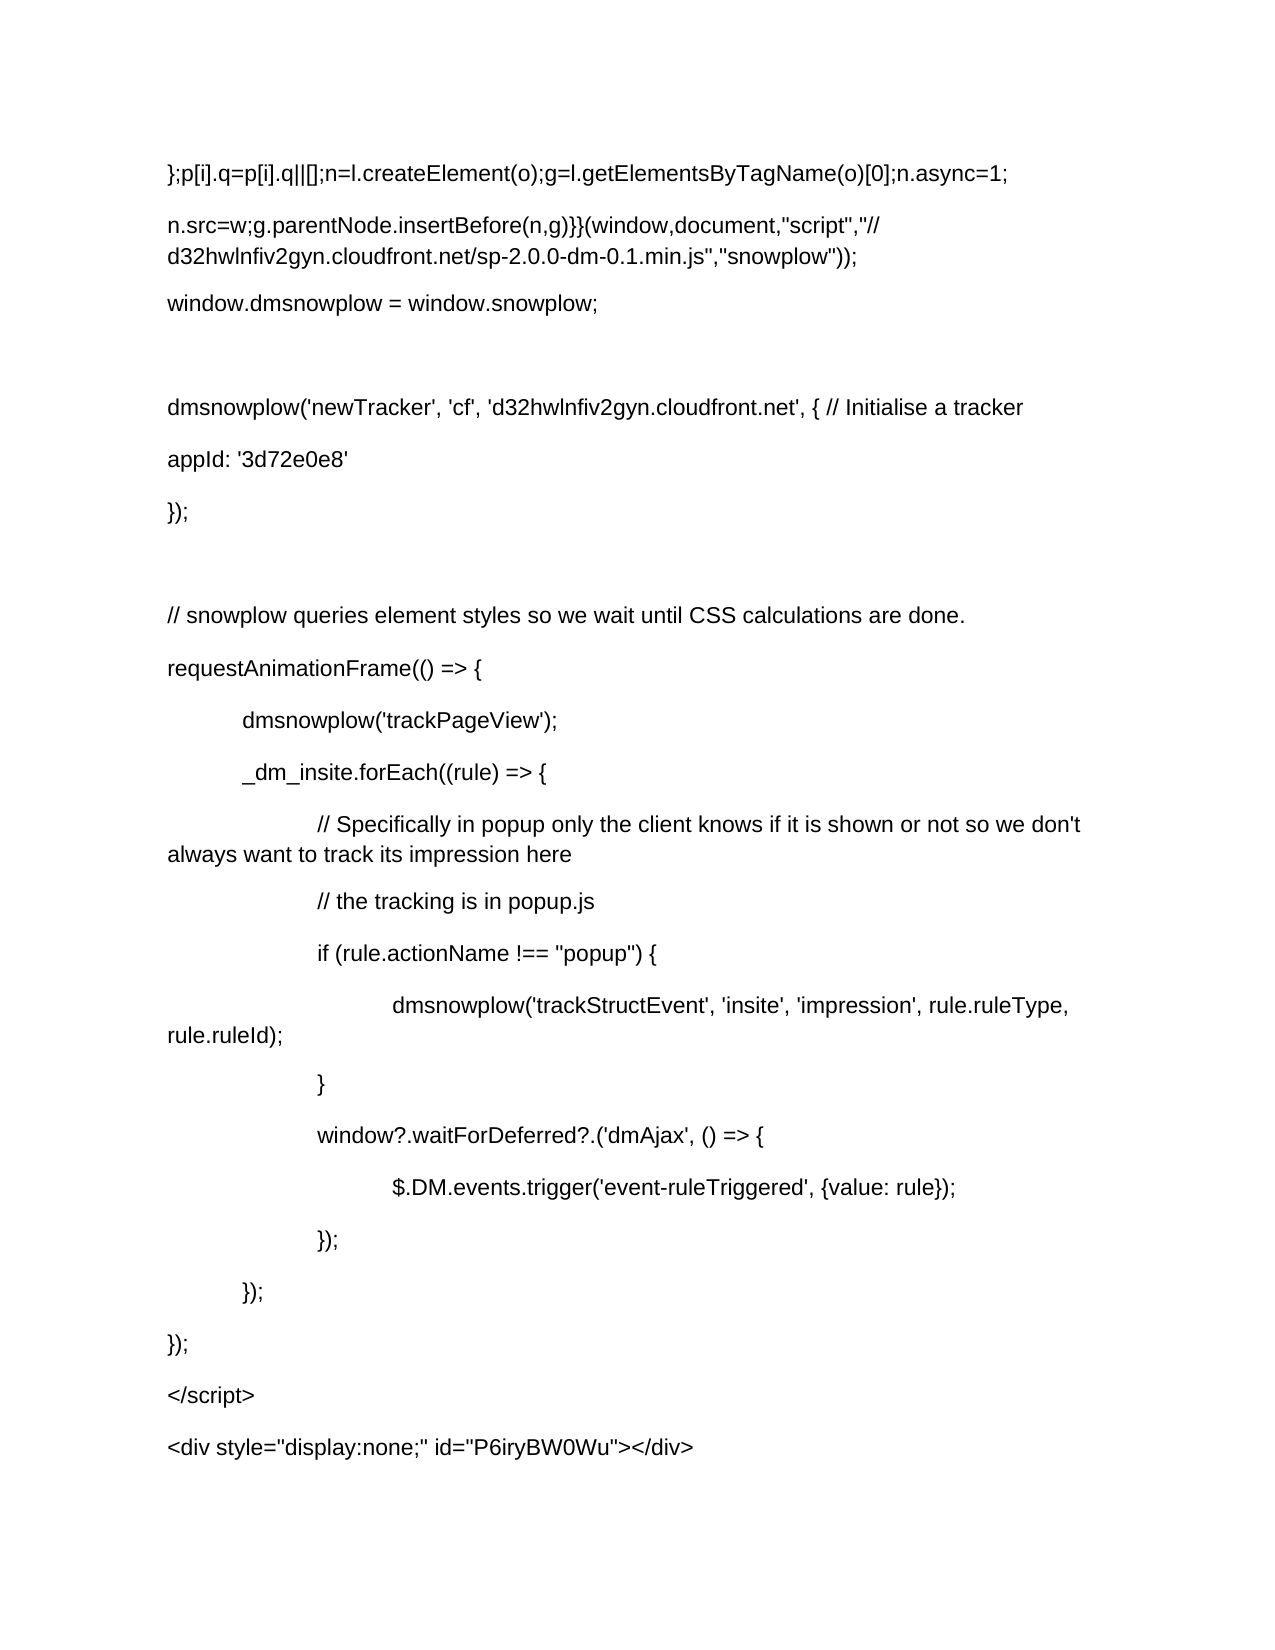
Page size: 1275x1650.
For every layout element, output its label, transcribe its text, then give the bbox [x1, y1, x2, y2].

table_cell [150, 150, 157, 202]
table_cell [150, 1216, 157, 1268]
table_cell } [157, 1059, 1125, 1111]
table_cell [150, 748, 157, 800]
table_cell }); [157, 1216, 1125, 1268]
table_cell [157, 332, 1125, 384]
table_cell window?.waitForDeferred?.('dmAjax', () => { [157, 1111, 1125, 1163]
table_cell // snowplow queries element styles so we wait until CSS calculations are done. [157, 592, 1125, 644]
table_cell [150, 1059, 157, 1111]
table_cell [150, 540, 157, 592]
table_cell appId: '3d72e0e8' [157, 436, 1125, 488]
table_cell dmsnowplow('newTracker', 'cf', 'd32hwlnfiv2gyn.cloudfront.net', { // Initialise a tracker [157, 384, 1125, 436]
table_cell // the tracking is in popup.js [157, 878, 1125, 930]
table_cell [150, 1320, 157, 1372]
table_cell [150, 800, 157, 878]
table_cell <div style="display:none;" id="P6iryBW0Wu"></div> [157, 1424, 1125, 1476]
table_cell dmsnowplow('trackStructEvent', 'insite', 'impression', rule.ruleType, rule.ruleId); [157, 982, 1125, 1059]
table_cell [150, 878, 157, 930]
table_cell [150, 930, 157, 982]
table_cell [150, 982, 157, 1059]
table_cell [157, 540, 1125, 592]
table_cell window.dmsnowplow = window.snowplow; [157, 280, 1125, 332]
table_cell [150, 644, 157, 696]
table_cell [150, 1111, 157, 1163]
table_cell [150, 384, 157, 436]
table_cell [150, 280, 157, 332]
table_cell [150, 332, 157, 384]
table_cell [150, 696, 157, 748]
table_cell };p[i].q=p[i].q||[];n=l.createElement(o);g=l.getElementsByTagName(o)[0];n.async=1; [157, 150, 1125, 202]
table_cell [150, 1164, 157, 1216]
table_cell }); [157, 1268, 1125, 1320]
table_cell [150, 1268, 157, 1320]
table_cell }); [157, 488, 1125, 540]
table_cell </script> [157, 1372, 1125, 1424]
table_cell [150, 488, 157, 540]
table_cell requestAnimationFrame(() => { [157, 644, 1125, 696]
table_cell dmsnowplow('trackPageView'); [157, 696, 1125, 748]
table_cell [150, 1372, 157, 1424]
table_cell [150, 202, 157, 279]
table_cell [150, 1424, 157, 1476]
table_cell }); [157, 1320, 1125, 1372]
table_cell [150, 436, 157, 488]
table_cell n.src=w;g.parentNode.insertBefore(n,g)}}(window,document,"script","//d32hwlnfiv2gyn.cloudfront.net/sp-2.0.0-dm-0.1.min.js","snowplow")); [157, 202, 1125, 279]
table_cell _dm_insite.forEach((rule) => { [157, 748, 1125, 800]
table_cell // Specifically in popup only the client knows if it is shown or not so we don't always want to track its impression here [157, 800, 1125, 878]
table_cell $.DM.events.trigger('event-ruleTriggered', {value: rule}); [157, 1164, 1125, 1216]
table_cell [150, 592, 157, 644]
table_cell if (rule.actionName !== "popup") { [157, 930, 1125, 982]
